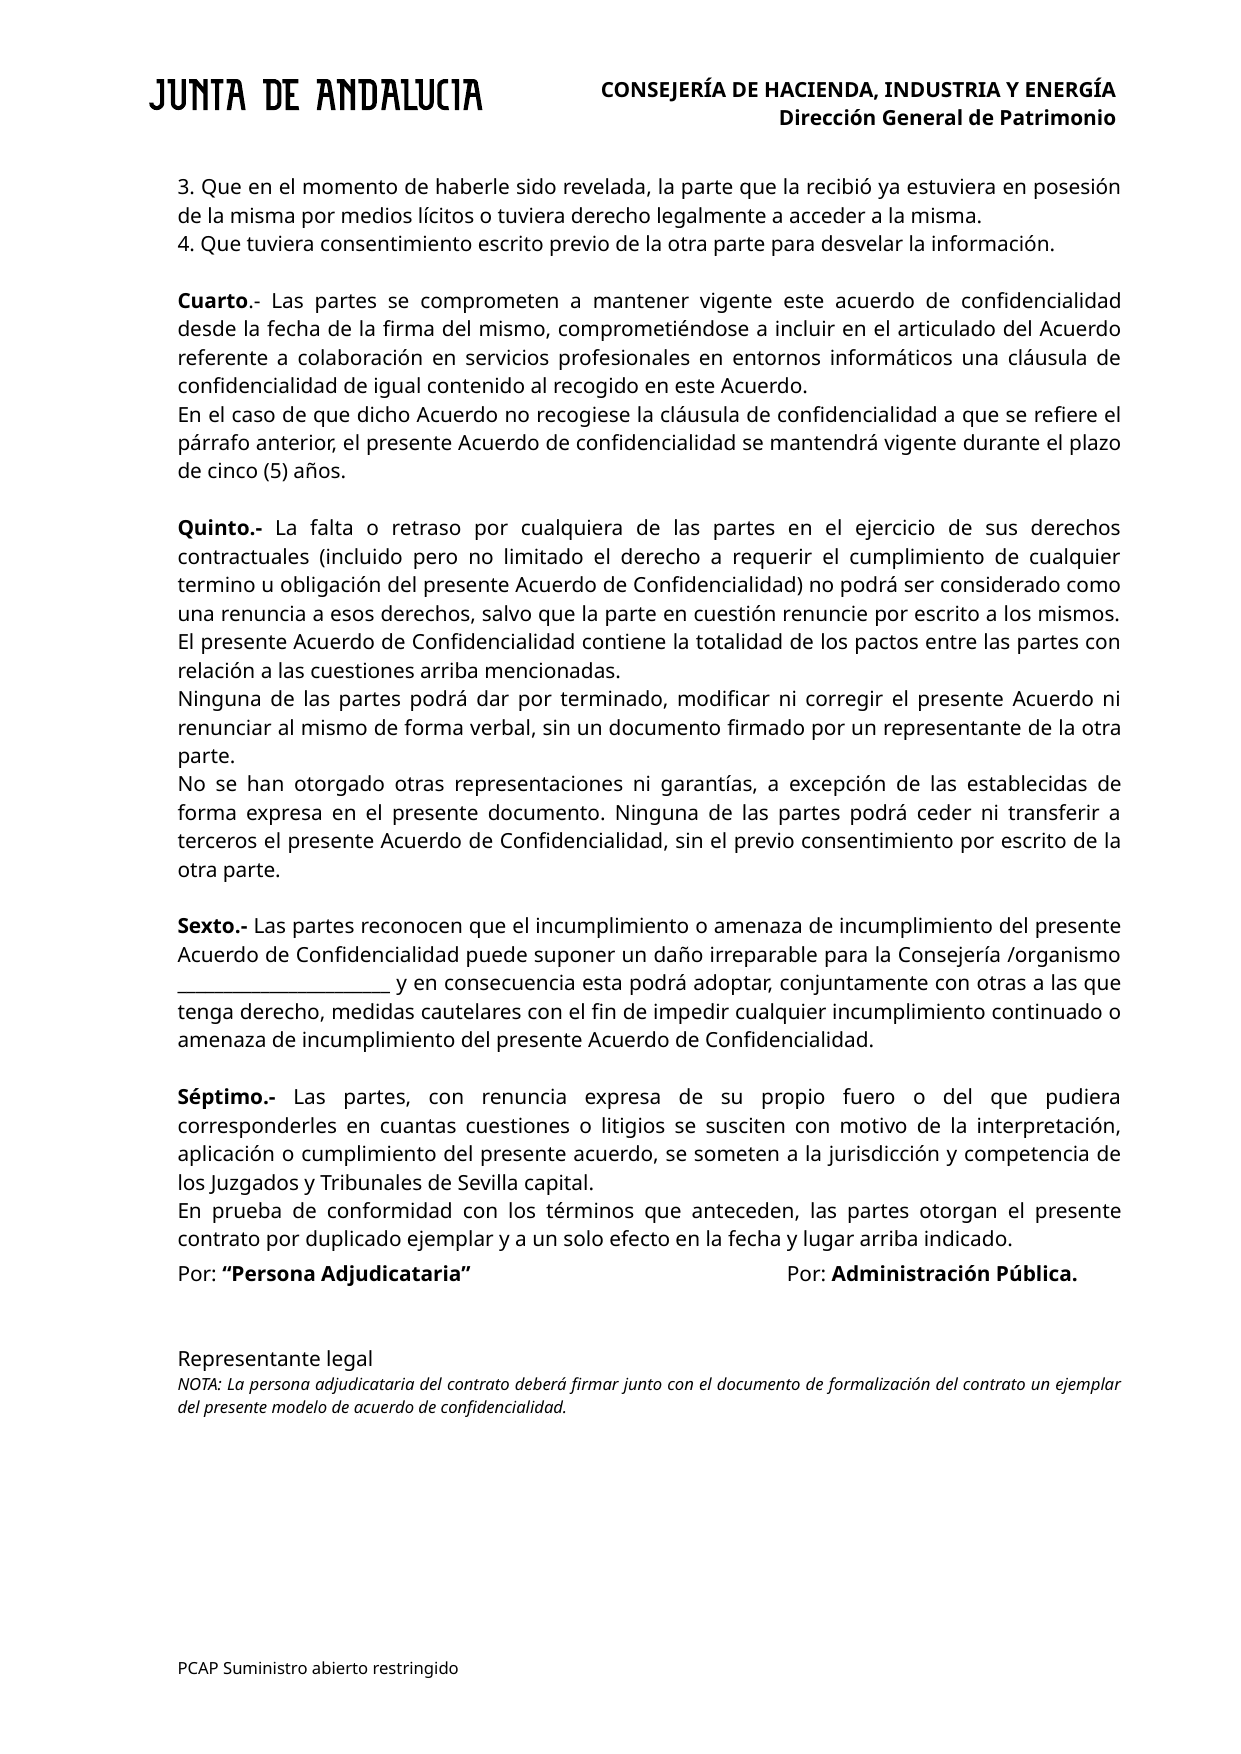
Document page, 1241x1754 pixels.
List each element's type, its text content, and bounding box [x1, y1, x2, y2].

text Séptimo.- Las partes, con renuncia expresa de su propio fuero o del que pudiera corresponderles en cuantas cuestiones o litigios se susciten con motivo de la interpretación, aplicación o cumplimiento del presente acuerdo, se someten a la jurisdicción y competencia de los Juzgados y Tribunales de Sevilla capital. [177, 1082, 1122, 1196]
text No se han otorgado otras representaciones ni garantías, a excepción de las establecidas de forma expresa en el presente documento. Ninguna de las partes podrá ceder ni transferir a terceros el presente Acuerdo de Confidencialidad, sin el previo consentimiento por escrito de la otra parte. [177, 769, 1122, 883]
text Ninguna de las partes podrá dar por terminado, modificar ni corregir el presente Acuerdo ni renunciar al mismo de forma verbal, sin un documento firmado por un representante de la otra parte. [177, 684, 1122, 769]
text Sexto.- Las partes reconocen que el incumplimiento o amenaza de incumplimiento del presente Acuerdo de Confidencialidad puede suponer un daño irreparable para la Consejería /organismo _______________________ y en consecuencia esta podrá adoptar, conjuntamente con otras a las que tenga derecho, medidas cautelares con el fin de impedir cualquier incumplimiento continuado o amenaza de incumplimiento del presente Acuerdo de Confidencialidad. [177, 912, 1122, 1054]
text En prueba de conformidad con los términos que anteceden, las partes otorgan el presente contrato por duplicado ejemplar y a un solo efecto en la fecha y lugar arriba indicado. [177, 1196, 1122, 1253]
text Cuarto.- Las partes se comprometen a mantener vigente este acuerdo de confidencialidad desde la fecha de la firma del mismo, comprometiéndose a incluir en el articulado del Acuerdo referente a colaboración en servicios profesionales en entornos informáticos una cláusula de confidencialidad de igual contenido al recogido en este Acuerdo. [177, 286, 1122, 400]
text 4. Que tuviera consentimiento escrito previo de la otra parte para desvelar la información. [177, 229, 1122, 258]
text Por: “Persona Adjudicataria” Por: Administración Pública. [177, 1259, 1122, 1287]
text En el caso de que dicho Acuerdo no recogiese la cláusula de confidencialidad a que se refiere el párrafo anterior, el presente Acuerdo de confidencialidad se mantendrá vigente durante el plazo de cinco (5) años. [177, 400, 1122, 485]
text Quinto.- La falta o retraso por cualquiera de las partes en el ejercicio de sus derechos contractuales (incluido pero no limitado el derecho a requerir el cumplimiento de cualquier termino u obligación del presente Acuerdo de Confidencialidad) no podrá ser considerado como una renuncia a esos derechos, salvo que la parte en cuestión renuncie por escrito a los mismos. El presente Acuerdo de Confidencialidad contiene la totalidad de los pactos entre las partes con relación a las cuestiones arriba mencionadas. [177, 513, 1122, 684]
text Representante legal [177, 1344, 1122, 1373]
text 3. Que en el momento de haberle sido revelada, la parte que la recibió ya estuviera en posesión de la misma por medios lícitos o tuviera derecho legalmente a acceder a la misma. [177, 172, 1122, 229]
text NOTA: La persona adjudicataria del contrato deberá firmar junto con el documento de formalización del contrato un ejemplar del presente modelo de acuerdo de confidencialidad. [177, 1373, 1122, 1418]
